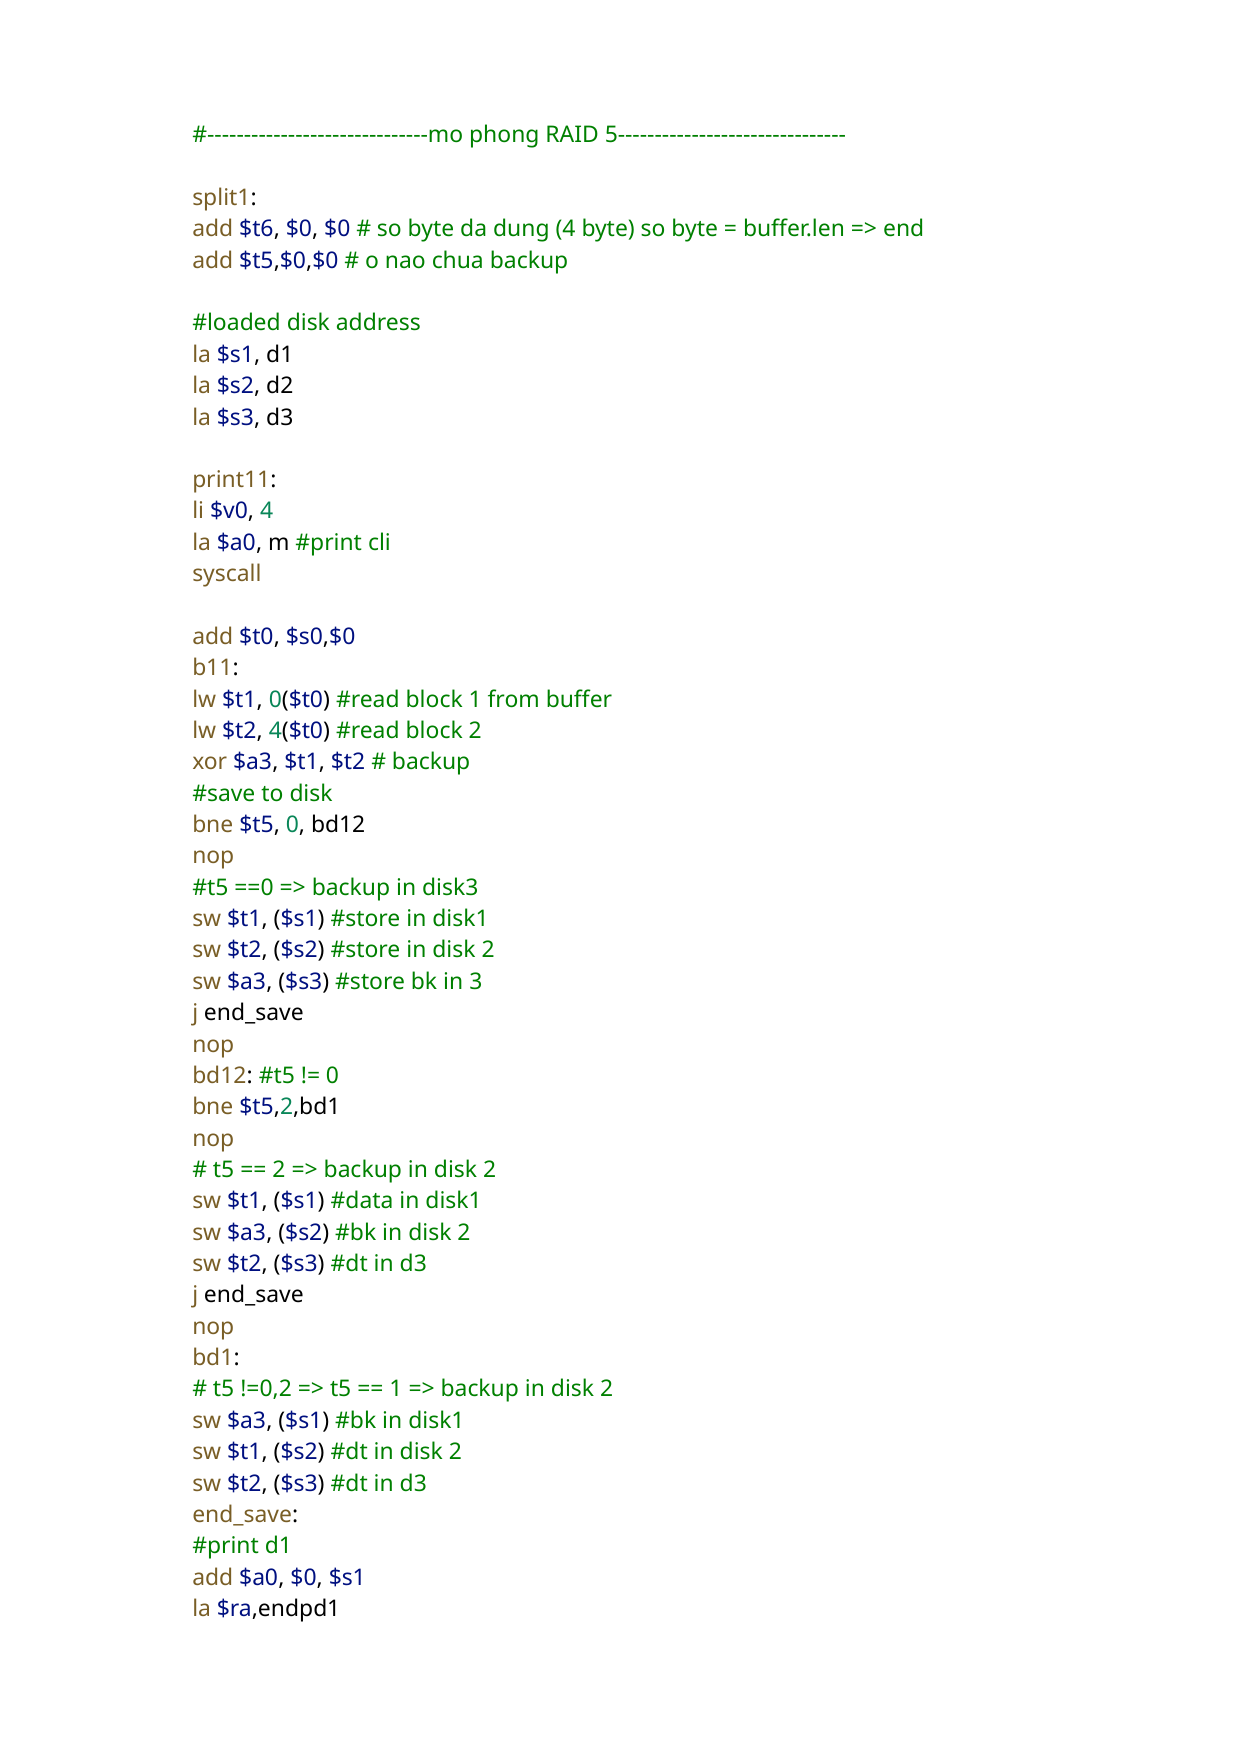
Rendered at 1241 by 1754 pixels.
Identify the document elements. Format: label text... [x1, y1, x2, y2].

text #print d1 [192, 1529, 1122, 1560]
text nop [192, 1121, 1122, 1153]
text sw $a3, ($s1) #bk in disk1 [192, 1404, 1122, 1435]
text nop [192, 1027, 1122, 1059]
text la $s1, d1 [192, 338, 1122, 369]
text bne $t5,2,bd1 [192, 1090, 1122, 1121]
text sw $t1, ($s1) #store in disk1 [192, 902, 1122, 933]
text bd1: [192, 1341, 1122, 1372]
text add $t5,$0,$0 # o nao chua backup [192, 243, 1122, 275]
text j end_save [192, 996, 1122, 1027]
text la $s2, d2 [192, 369, 1122, 400]
text # t5 !=0,2 => t5 == 1 => backup in disk 2 [192, 1372, 1122, 1404]
text sw $t1, ($s2) #dt in disk 2 [192, 1435, 1122, 1466]
text # t5 == 2 => backup in disk 2 [192, 1153, 1122, 1184]
text sw $t2, ($s3) #dt in d3 [192, 1466, 1122, 1498]
text #save to disk [192, 777, 1122, 808]
text add $t6, $0, $0 # so byte da dung (4 byte) so byte = buffer.len => end [192, 212, 1122, 243]
text sw $t2, ($s3) #dt in d3 [192, 1247, 1122, 1278]
text print11: [192, 463, 1122, 494]
text xor $a3, $t1, $t2 # backup [192, 745, 1122, 777]
text la $a0, m #print cli [192, 526, 1122, 557]
text #loaded disk address [192, 306, 1122, 338]
text end_save: [192, 1498, 1122, 1529]
text b11: [192, 651, 1122, 682]
text sw $t2, ($s2) #store in disk 2 [192, 933, 1122, 965]
text bd12: #t5 != 0 [192, 1059, 1122, 1090]
text nop [192, 839, 1122, 871]
text j end_save [192, 1278, 1122, 1309]
text la $s3, d3 [192, 400, 1122, 432]
text nop [192, 1309, 1122, 1341]
text sw $a3, ($s3) #store bk in 3 [192, 965, 1122, 996]
text li $v0, 4 [192, 494, 1122, 526]
text syscall [192, 557, 1122, 588]
text #t5 ==0 => backup in disk3 [192, 871, 1122, 902]
text lw $t1, 0($t0) #read block 1 from buffer [192, 682, 1122, 714]
text add $t0, $s0,$0 [192, 620, 1122, 651]
text split1: [192, 181, 1122, 212]
text sw $a3, ($s2) #bk in disk 2 [192, 1216, 1122, 1247]
text sw $t1, ($s1) #data in disk1 [192, 1184, 1122, 1216]
text lw $t2, 4($t0) #read block 2 [192, 714, 1122, 745]
text add $a0, $0, $s1 [192, 1560, 1122, 1592]
text bne $t5, 0, bd12 [192, 808, 1122, 839]
text la $ra,endpd1 [192, 1592, 1122, 1623]
text #------------------------------mo phong RAID 5------------------------------- [192, 118, 1122, 149]
